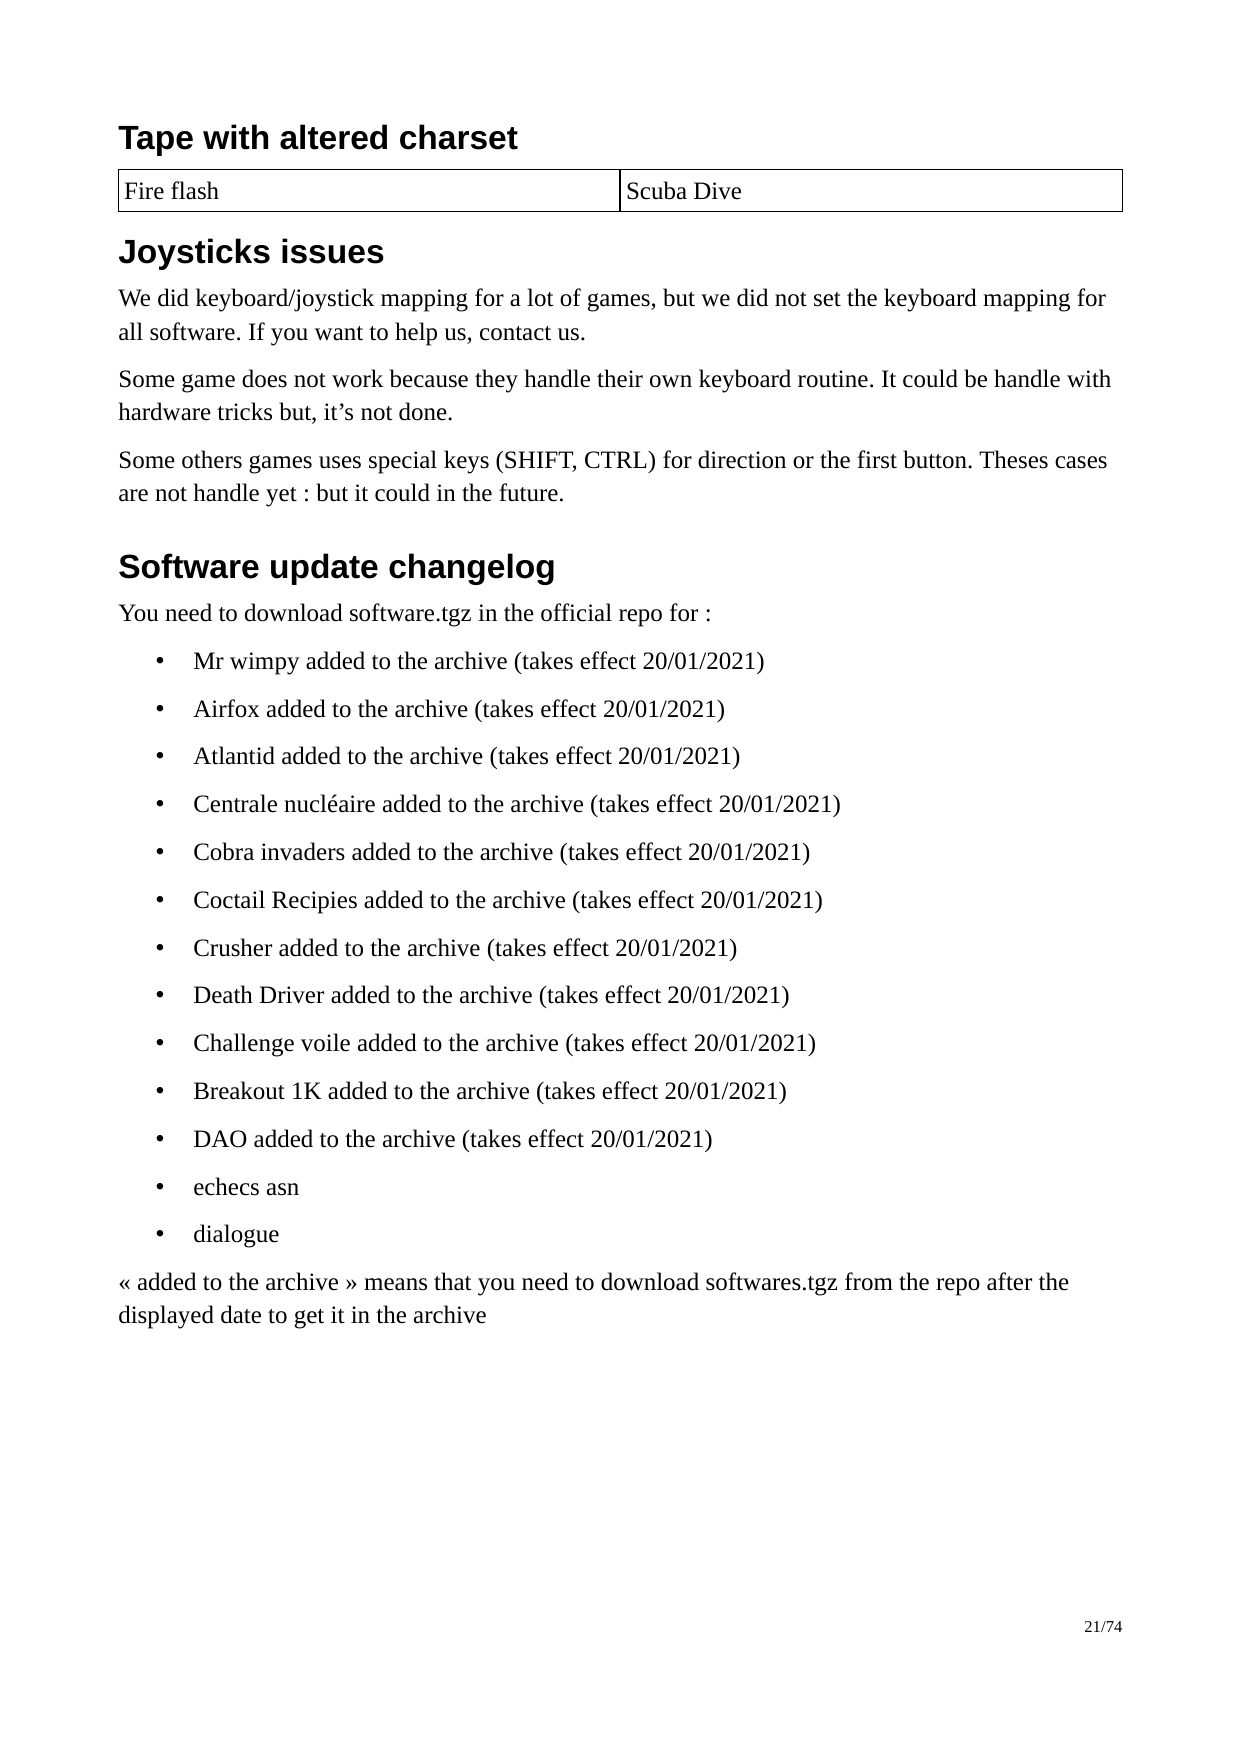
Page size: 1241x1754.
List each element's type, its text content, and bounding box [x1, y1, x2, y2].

list Coctail Recipies added to the archive (takes effect 20/01/2021) [156, 885, 1122, 914]
list Breakout 1K added to the archive (takes effect 20/01/2021) [156, 1076, 1122, 1105]
subtitle Joysticks issues [118, 232, 1122, 271]
list Death Driver added to the archive (takes effect 20/01/2021) [156, 981, 1122, 1009]
list Mr wimpy added to the archive (takes effect 20/01/2021) [156, 646, 1122, 674]
list Centrale nucléaire added to the archive (takes effect 20/01/2021) [156, 789, 1122, 818]
list Airfox added to the archive (takes effect 20/01/2021) [156, 694, 1122, 722]
subtitle Tape with altered charset [118, 118, 1122, 157]
list Crusher added to the archive (takes effect 20/01/2021) [156, 933, 1122, 961]
text « added to the archive » means that you need to download softwares.tgz from the repo after the displayed date to get it in the archive [118, 1267, 1122, 1329]
list Challenge voile added to the archive (takes effect 20/01/2021) [156, 1028, 1122, 1057]
list Cobra invaders added to the archive (takes effect 20/01/2021) [156, 837, 1122, 866]
list dialogue [156, 1219, 1122, 1248]
text You need to download software.tgz in the official repo for : [118, 598, 1122, 627]
list Atlantid added to the archive (takes effect 20/01/2021) [156, 741, 1122, 770]
list DAO added to the archive (takes effect 20/01/2021) [156, 1124, 1122, 1153]
text Some others games uses special keys (SHIFT, CTRL) for direction or the first button. Theses cases are not handle yet : but it could in the future. [118, 445, 1122, 507]
text Some game does not work because they handle their own keyboard routine. It could be handle with hardware tricks but, it’s not done. [118, 364, 1122, 426]
text We did keyboard/joystick mapping for a lot of games, but we did not set the keyboard mapping for all software. If you want to help us, contact us. [118, 283, 1122, 345]
list echecs asn [156, 1172, 1122, 1201]
table_header Fire flash [119, 170, 619, 211]
subtitle Software update changelog [118, 547, 1122, 586]
table_header Scuba Dive [621, 170, 1122, 211]
